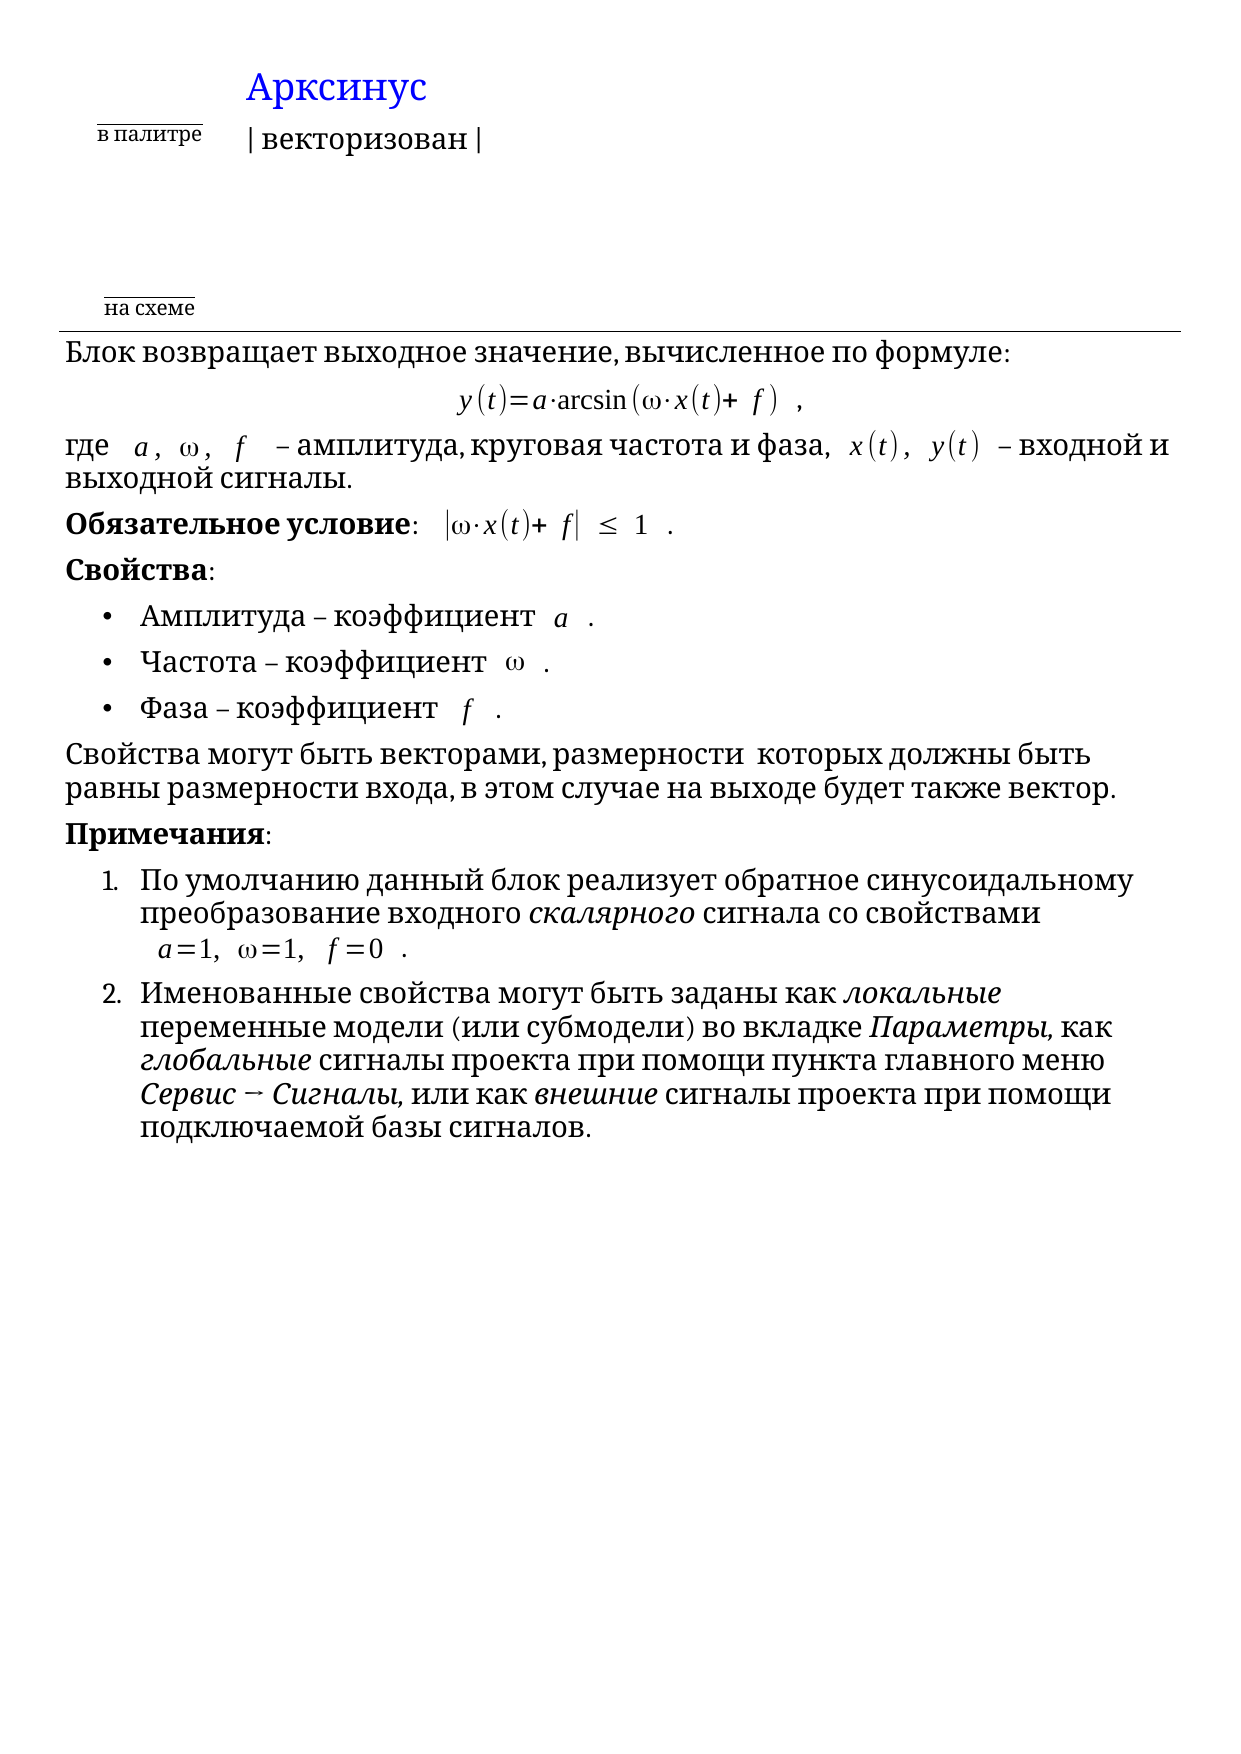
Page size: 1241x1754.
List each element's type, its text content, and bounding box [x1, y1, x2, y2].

table_cell на схеме [59, 291, 240, 331]
table_cell Блок возвращает выходное значение, вычисленное по формуле: , где – амплитуда, круговая частота и фаза,– входной и выходной сигналы. Обязательное условие: . Свойства: Амплитуда – коэффициент. Частота – коэффициент. Фаза – коэффициент. Свойства могут быть векторами, размерности которых должны быть равны размерности входа, в этом случае на выходе будет также вектор. Примечания: По умолчанию данный блок реализует обратное синусоидальному преобразование входного скалярного сигнала со свойствами . Именованные свойства могут быть заданы как локальные переменные модели (или субмодели) во вкладке Параметры, как глобальные сигналы проекта при помощи пункта главного меню Сервис → Сигналы, или как внешние сигналы проекта при помощи подключаемой базы сигналов. [59, 332, 1181, 1163]
table_cell [240, 175, 1181, 291]
table_cell | векторизован | [240, 117, 1181, 175]
table_cell [59, 175, 240, 291]
table_header Арксинус [240, 59, 1181, 117]
table_header [59, 59, 240, 117]
table_cell [240, 291, 1181, 331]
table_cell в палитре [59, 117, 240, 175]
